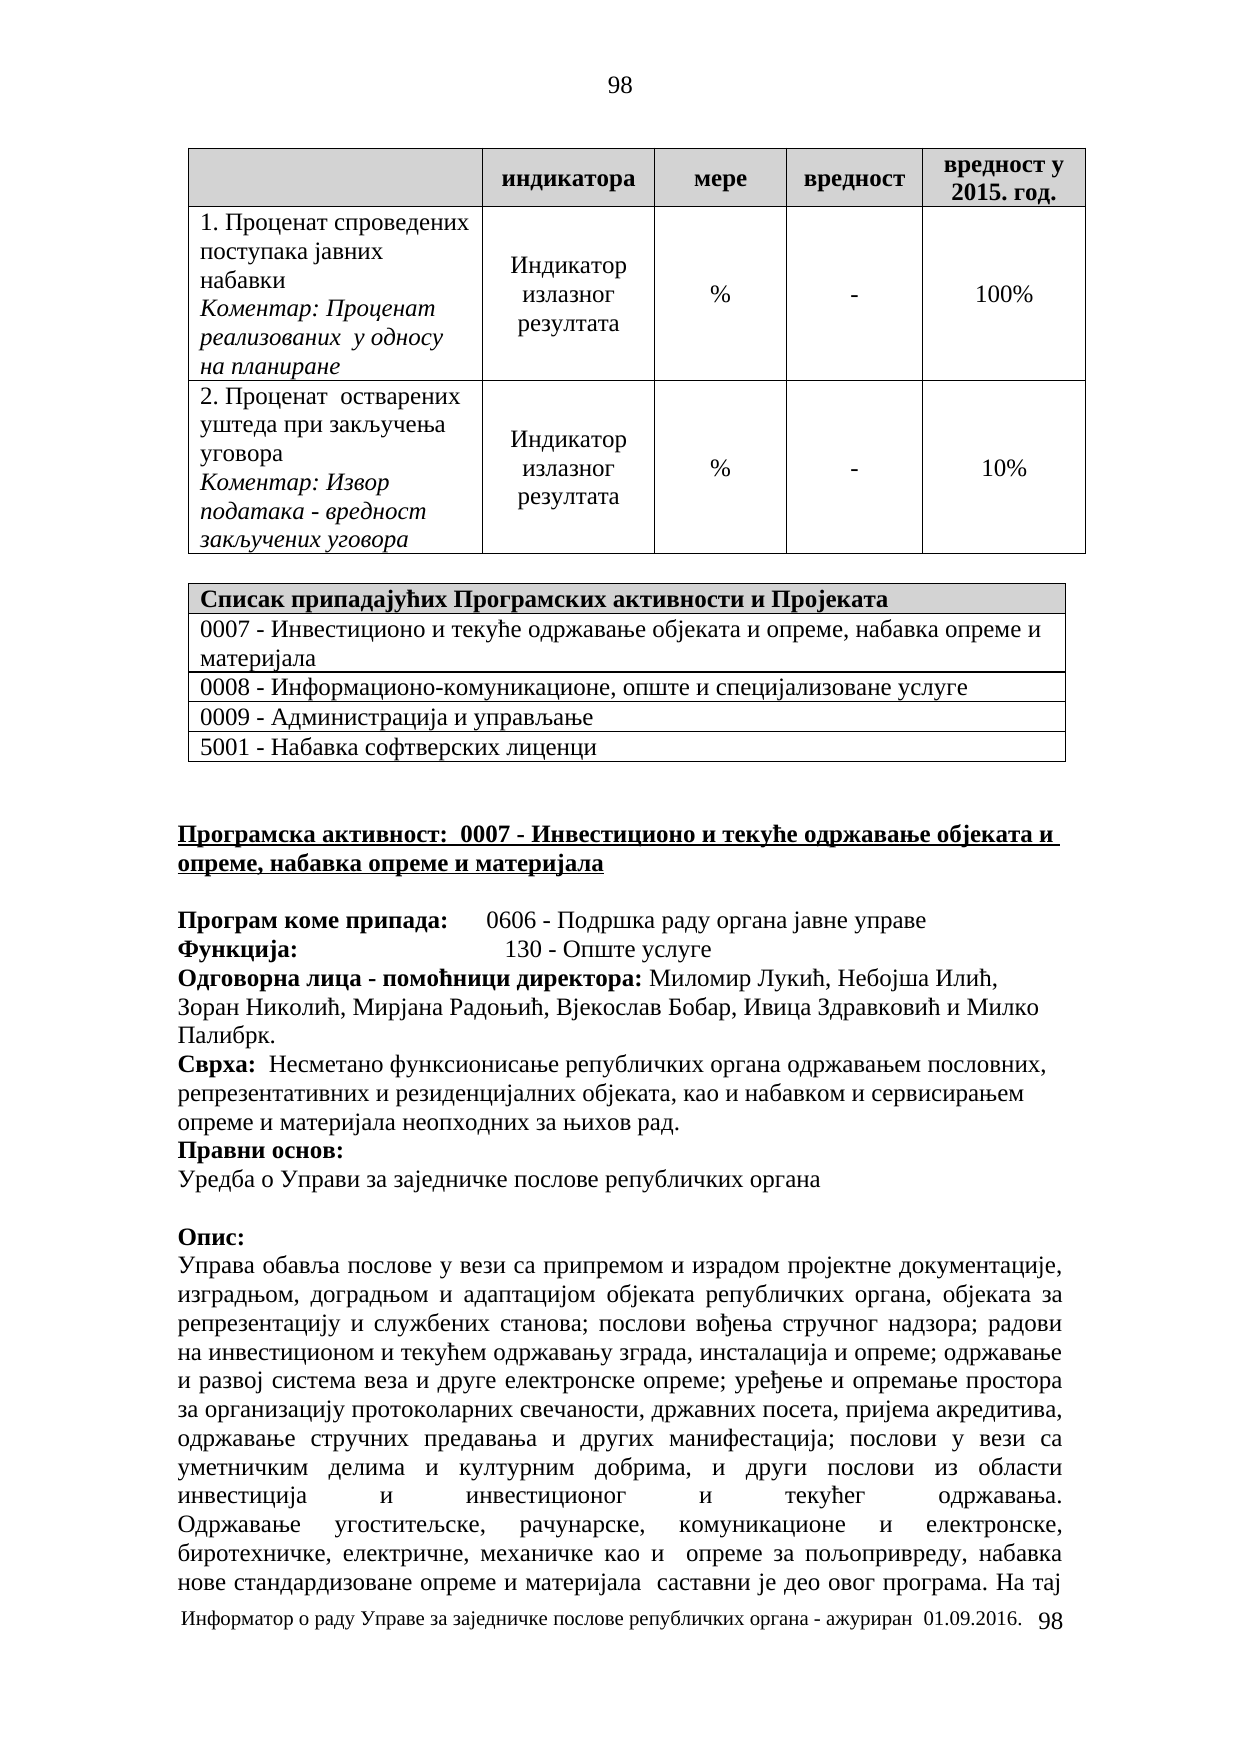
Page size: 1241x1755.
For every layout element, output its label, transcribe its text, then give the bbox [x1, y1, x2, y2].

table_header вредност у 2015. год. [923, 149, 1085, 206]
text Опис: Управа обавља послове у вези са припремом и израдом пројектне документације, изградњом, доградњом и адаптацијом објеката републичких органа, објеката за репрезентацију и службених станова; послови вођења стручног надзора; радови на инвестиционом и текућем одржавању зграда, инсталација и опреме; одржавање и развој система веза и друге електронске опреме; уређење и опремање простора за организацију протоколарних свечаности, државних посета, пријема акредитива, одржавање стручних предавања и других манифестација; послови у вези са уметничким делима и културним добрима, и други послови из области инвестиција и инвестиционог и текућег одржавања. Одржавање угоститељске, рачунарске, комуникационе и електронске, биротехничке, електричне, механичке као и опреме за пољопривреду, набавка нове стандардизоване опреме и материјала саставни је део овог програма. На тај [177, 1222, 1063, 1596]
table_cell Индикатор излазног резултата [483, 207, 654, 380]
table_cell - [787, 207, 922, 380]
text Програм коме припада: 0606 - Подршка раду органа јавне управе Функција: 130 - Опште услуге Одговорна лица - помоћници директора: Миломир Лукић, Небојша Илић, Зоран Николић, Мирјана Радоњић, Вјекослав Бобар, Ивица Здравковић и Милко Палибрк. [177, 877, 1063, 1049]
text Сврха: Несметано функсионисање републичких органа одржавањем пословних, репрезентативних и резиденцијалних објеката, као и набавком и сервисирањем опреме и материјала неопходних за њихов рад. [177, 1049, 1063, 1136]
table_header Списак припадајућих Програмских активности и Пројеката [189, 584, 1065, 613]
table_cell % [655, 207, 786, 380]
table_cell 5001 - Набавка софтверских лиценци [189, 732, 1065, 761]
text Програмска активност: 0007 - Инвестиционо и текуће одржавање објеката и oпреме, набавка опреме и материјала [177, 791, 1063, 877]
table_cell % [655, 381, 786, 553]
table_header [189, 149, 482, 206]
table_cell Индикатор излазног резултата [483, 381, 654, 553]
table_cell - [787, 381, 922, 553]
table_cell 10% [923, 381, 1085, 553]
table_cell 0008 - Информационо-комуникационе, опште и специјализоване услуге [189, 673, 1065, 701]
table_header мере [655, 149, 786, 206]
table_header вредност [787, 149, 922, 206]
table_cell 0009 - Администрација и управљање [189, 702, 1065, 731]
table_cell 100% [923, 207, 1085, 380]
text Правни основ: Уредба о Управи за заједничке послове републичких органа [177, 1136, 1063, 1222]
table_header индикатора [483, 149, 654, 206]
table_cell 2. Проценат остварених уштеда при закључења уговора Kоментар: Извор података - вредност закључених уговора [189, 381, 482, 553]
table_cell 0007 - Инвестиционо и текуће одржавање објеката и oпреме, набавка опреме и материјала [189, 614, 1065, 671]
table_cell 1. Проценат спроведених поступака јавних набавки Kоментар: Проценат реализованих у односу на планиране [189, 207, 482, 380]
